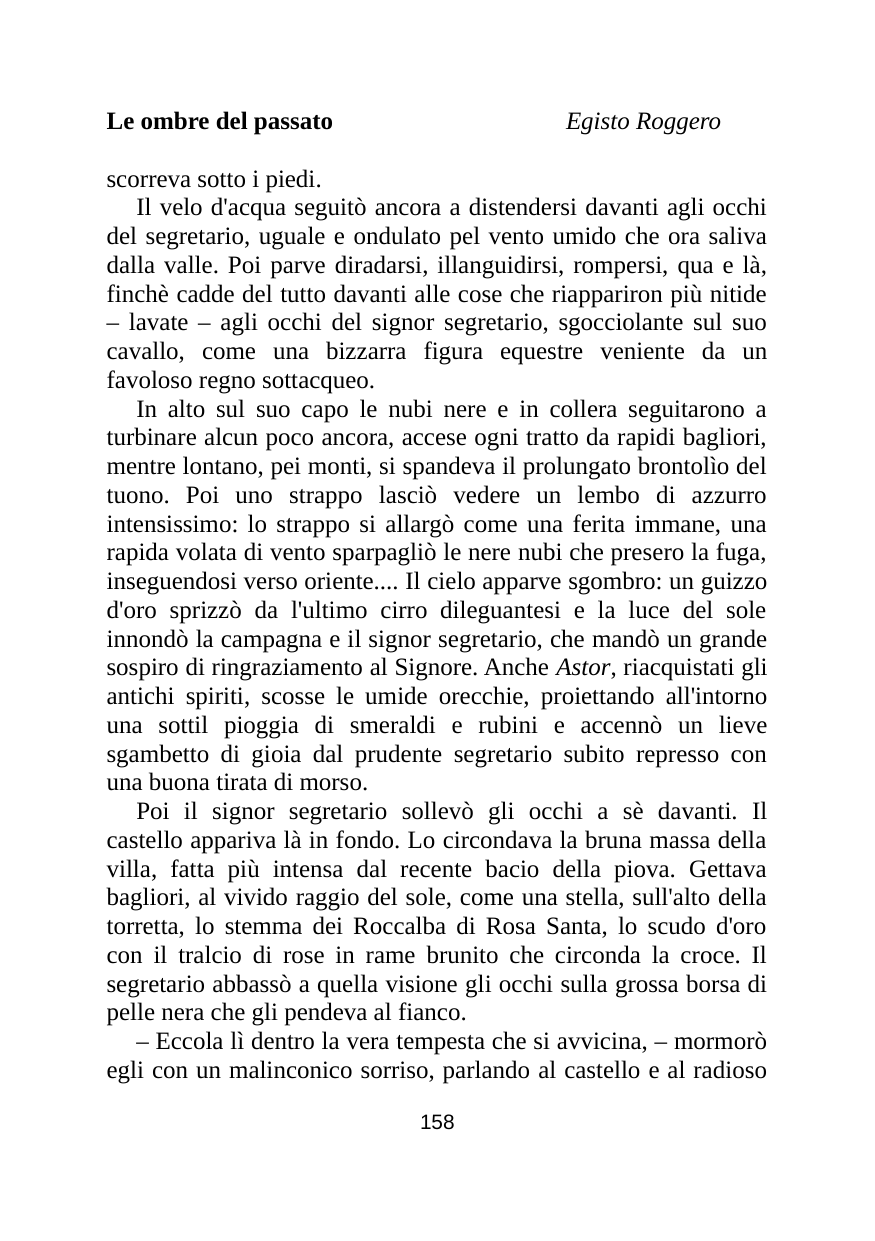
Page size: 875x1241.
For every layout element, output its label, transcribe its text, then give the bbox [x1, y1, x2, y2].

text Il velo d'acqua seguitò ancora a distendersi davanti agli occhi del segretario, uguale e ondulato pel vento umido che ora saliva dalla valle. Poi parve diradarsi, illanguidirsi, rompersi, qua e là, finchè cadde del tutto davanti alle cose che riappariron più nitide – lavate – agli occhi del signor segretario, sgocciolante sul suo cavallo, come una bizzarra figura equestre veniente da un favoloso regno sottacqueo. [106, 192, 768, 394]
text In alto sul suo capo le nubi nere e in collera seguitarono a turbinare alcun poco ancora, accese ogni tratto da rapidi bagliori, mentre lontano, pei monti, si spandeva il prolungato brontolìo del tuono. Poi uno strappo lasciò vedere un lembo di azzurro intensissimo: lo strappo si allargò come una ferita immane, una rapida volata di vento sparpagliò le nere nubi che presero la fuga, inseguendosi verso oriente.... Il cielo apparve sgombro: un guizzo d'oro sprizzò da l'ultimo cirro dileguantesi e la luce del sole innondò la campagna e il signor segretario, che mandò un grande sospiro di ringraziamento al Signore. Anche Astor, riacquistati gli antichi spiriti, scosse le umide orecchie, proiettando all'intorno una sottil pioggia di smeraldi e rubini e accennò un lieve sgambetto di gioia dal prudente segretario subito represso con una buona tirata di morso. [106, 394, 768, 796]
text – Eccola lì dentro la vera tempesta che si avvicina, – mormorò egli con un malinconico sorriso, parlando al castello e al radioso [106, 1026, 768, 1084]
text scorreva sotto i piedi. [106, 164, 768, 192]
text Poi il signor segretario sollevò gli occhi a sè davanti. Il castello appariva là in fondo. Lo circondava la bruna massa della villa, fatta più intensa dal recente bacio della piova. Gettava bagliori, al vivido raggio del sole, come una stella, sull'alto della torretta, lo stemma dei Roccalba di Rosa Santa, lo scudo d'oro con il tralcio di rose in rame brunito che circonda la croce. Il segretario abbassò a quella visione gli occhi sulla grossa borsa di pelle nera che gli pendeva al fianco. [106, 796, 768, 1026]
